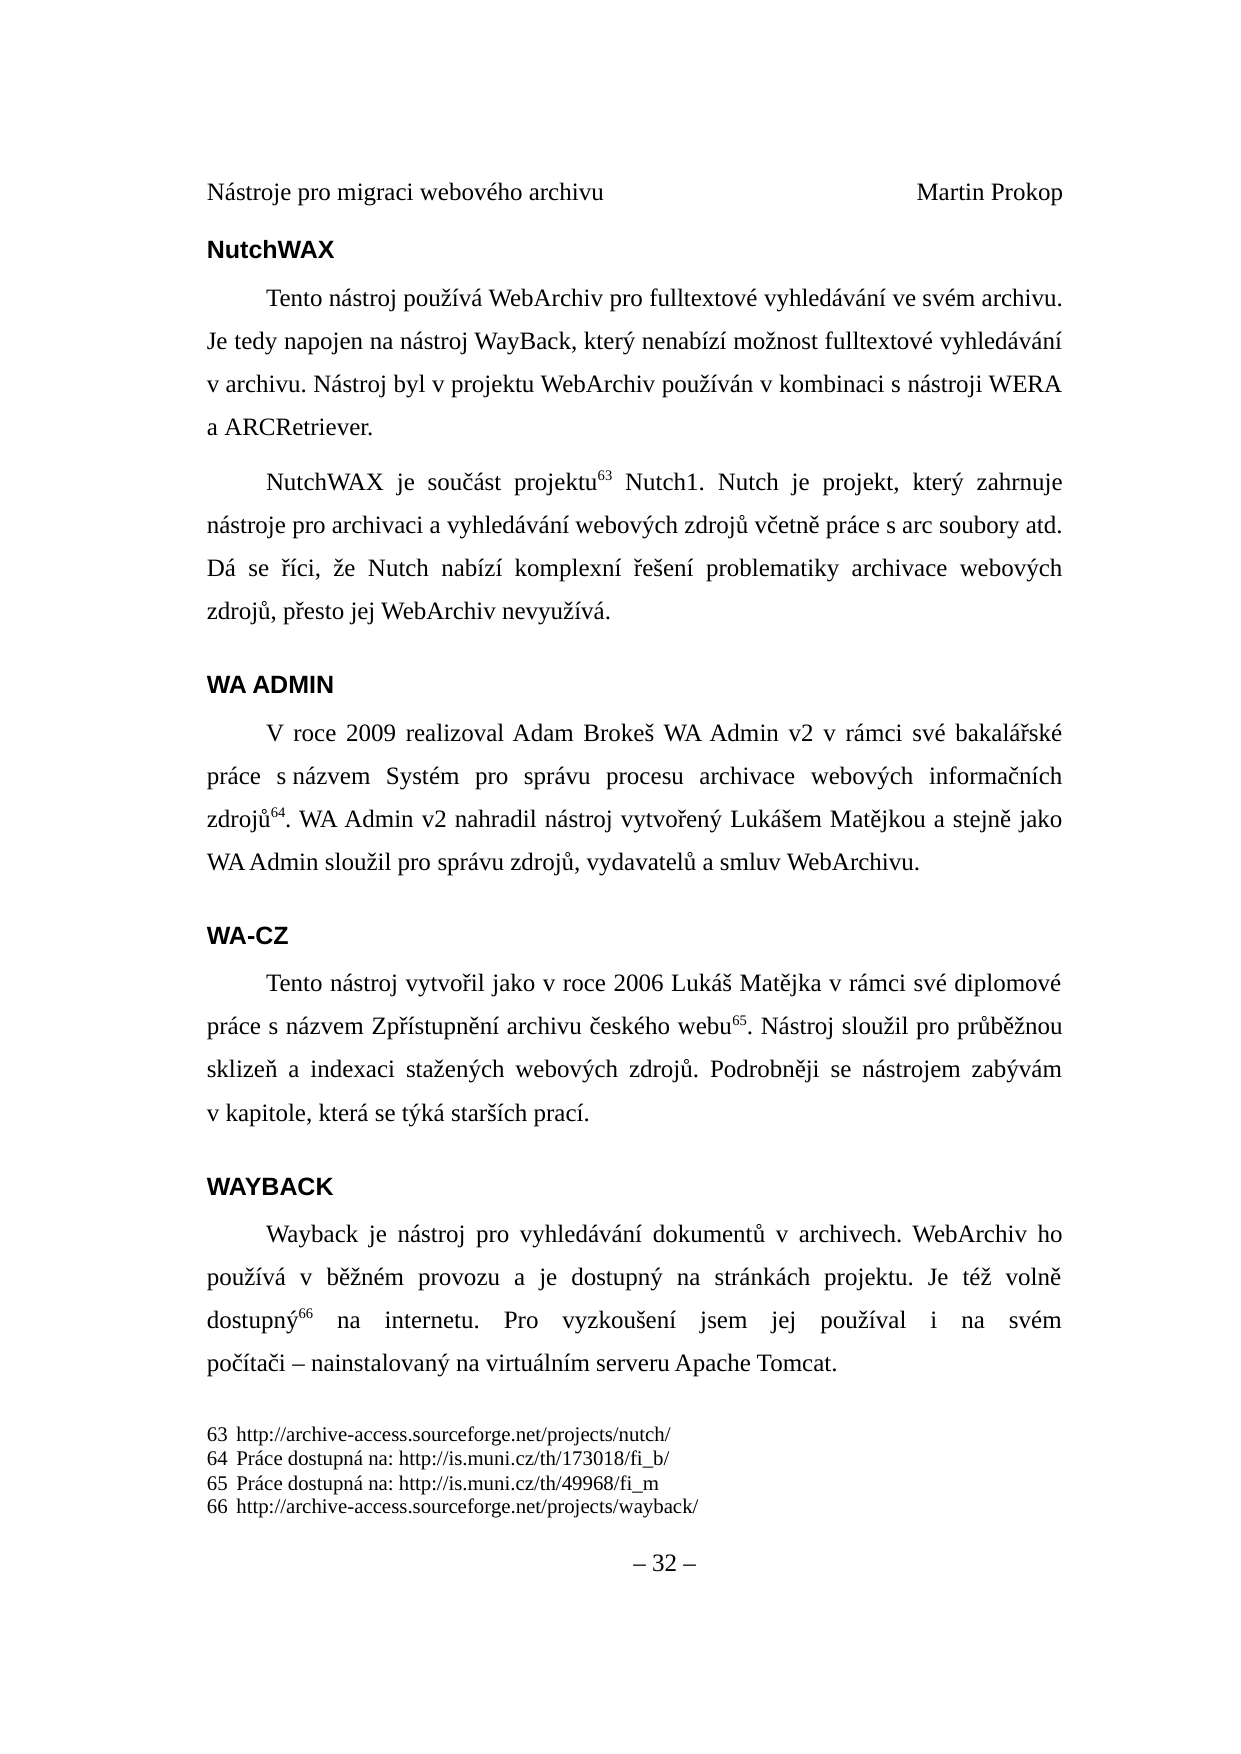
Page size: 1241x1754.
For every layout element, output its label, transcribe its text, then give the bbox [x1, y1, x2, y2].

text Práce dostupná na: http://is.muni.cz/th/173018/fi_b/ [207, 1446, 1063, 1470]
text V roce 2009 realizoval Adam Brokeš WA Admin v2 v rámci své bakalářské práce s názvem Systém pro správu procesu archivace webových informačních zdrojů. WA Admin v2 nahradil nástroj vytvořený Lukášem Matějkou a stejně jako WA Admin sloužil pro správu zdrojů, vydavatelů a smluv WebArchivu. [207, 718, 1063, 876]
subtitle WA-CZ [207, 921, 1063, 950]
text Práce dostupná na: http://is.muni.cz/th/49968/fi_m [207, 1470, 1063, 1494]
subtitle WAYBACK [207, 1172, 1063, 1200]
text Tento nástroj vytvořil jako v roce 2006 Lukáš Matějka v rámci své diplomové práce s názvem Zpřístupnění archivu českého webu. Nástroj sloužil pro průběžnou sklizeň a indexaci stažených webových zdrojů. Podrobněji se nástrojem zabývám v kapitole, která se týká starších prací. [207, 968, 1063, 1126]
text Tento nástroj používá WebArchiv pro fulltextové vyhledávání ve svém archivu. Je tedy napojen na nástroj WayBack, který nenabízí možnost fulltextové vyhledávání v archivu. Nástroj byl v projektu WebArchiv používán v kombinaci s nástroji WERA a ARCRetriever. [207, 283, 1063, 441]
text Wayback je nástroj pro vyhledávání dokumentů v archivech. WebArchiv ho používá v běžném provozu a je dostupný na stránkách projektu. Je též volně dostupný na internetu. Pro vyzkoušení jsem jej používal i na svém počítači – nainstalovaný na virtuálním serveru Apache Tomcat. [207, 1219, 1063, 1377]
subtitle NutchWAX [207, 235, 1063, 264]
subtitle WA ADMIN [207, 670, 1063, 699]
text http://archive-access.sourceforge.net/projects/nutch/ [207, 1422, 1063, 1446]
text http://archive-access.sourceforge.net/projects/wayback/ [207, 1494, 1063, 1518]
text NutchWAX je součást projektu Nutch1. Nutch je projekt, který zahrnuje nástroje pro archivaci a vyhledávání webových zdrojů včetně práce s arc soubory atd. Dá se říci, že Nutch nabízí komplexní řešení problematiky archivace webových zdrojů, přesto jej WebArchiv nevyužívá. [207, 467, 1063, 625]
